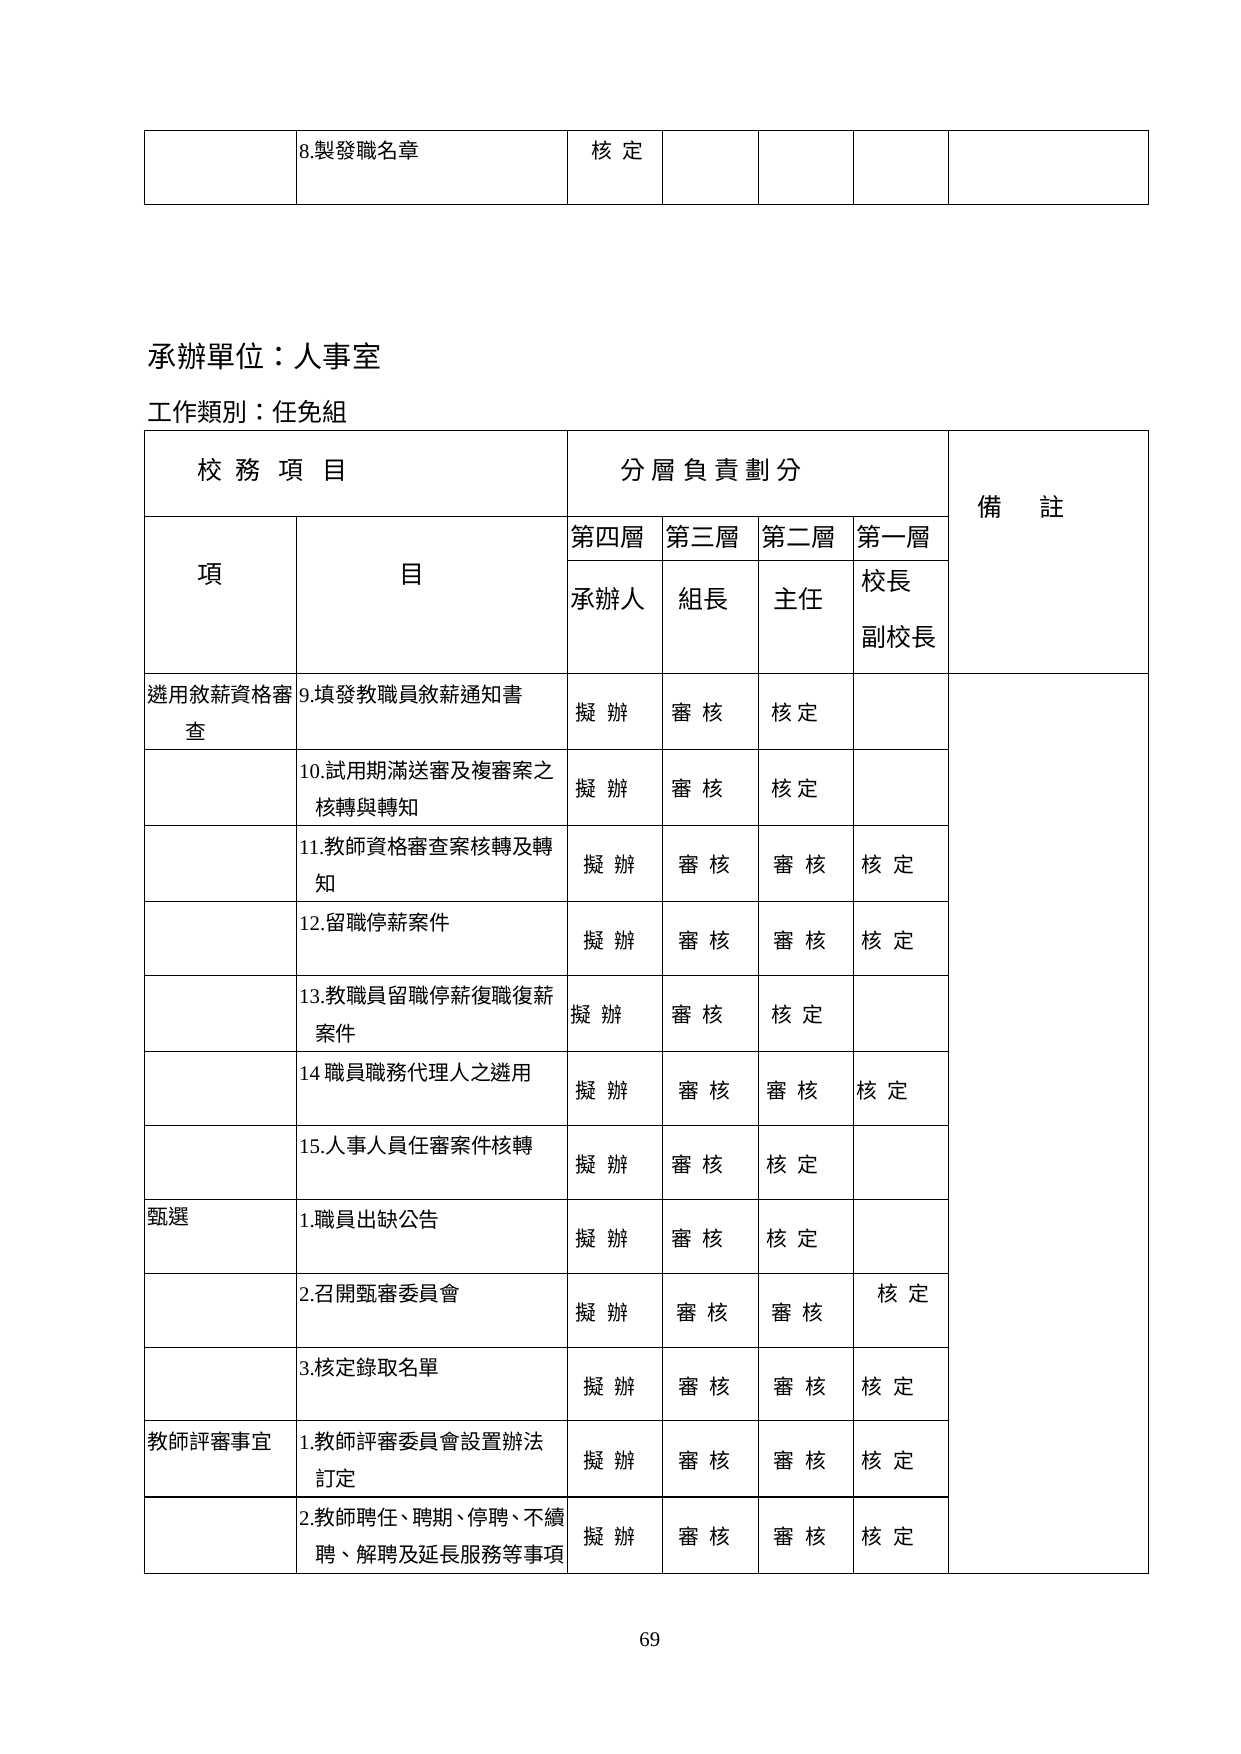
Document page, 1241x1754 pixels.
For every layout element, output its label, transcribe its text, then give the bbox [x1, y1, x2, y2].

table_cell 第四層 [568, 517, 662, 559]
table_cell [949, 131, 1148, 204]
table_cell 擬 辦 [568, 1498, 662, 1572]
table_cell 核 定 [568, 131, 662, 204]
table_cell 12.留職停薪案件 [297, 902, 567, 975]
table_cell [759, 131, 853, 204]
table_cell 主任 [759, 561, 853, 673]
table_cell [949, 674, 1148, 1572]
table_cell [145, 1274, 296, 1347]
table_cell 審 核 [663, 976, 758, 1051]
table_cell 擬 辦 [568, 826, 662, 901]
table_cell 審 核 [759, 1498, 853, 1572]
table_header 校 務 項 目 [145, 431, 567, 516]
table_cell 核 定 [759, 674, 853, 749]
table_cell [145, 131, 296, 204]
table_cell [854, 674, 948, 749]
table_cell 2.教師聘任、聘期、停聘、不續聘、解聘及延長服務等事項 [297, 1498, 567, 1572]
table_cell 9.填發教職員敘薪通知書 [297, 674, 567, 749]
table_cell 項 [145, 517, 296, 673]
table_cell 8.製發職名章 [297, 131, 567, 204]
table_cell 核 定 [759, 1200, 853, 1273]
table_cell 審 核 [663, 1348, 758, 1420]
table_cell 核 定 [854, 902, 948, 975]
text 工作類別：任免組 [148, 392, 1152, 430]
table_cell 遴用敘薪資格審查 [145, 674, 296, 749]
table_cell 審 核 [759, 1274, 853, 1347]
table_cell [854, 750, 948, 825]
table_cell 14職員職務代理人之遴用 [297, 1052, 567, 1125]
table_cell [854, 1126, 948, 1199]
table_cell 目 [297, 517, 567, 673]
table_cell 擬 辦 [568, 750, 662, 825]
table_cell 審 核 [759, 1421, 853, 1496]
table_cell [145, 750, 296, 825]
table_cell 第二層 [759, 517, 853, 559]
table_cell 第三層 [663, 517, 758, 559]
table_cell 13.教職員留職停薪復職復薪案件 [297, 976, 567, 1051]
table_cell 3.核定錄取名單 [297, 1348, 567, 1420]
table_cell 1.職員出缺公告 [297, 1200, 567, 1273]
table_cell 承辦人 [568, 561, 662, 673]
table_cell 擬 辦 [568, 1126, 662, 1199]
table_cell 核 定 [854, 1274, 948, 1347]
table_cell [854, 1200, 948, 1273]
table_cell 擬 辦 [568, 976, 662, 1051]
table_cell 校長 副校長 [854, 561, 948, 673]
table_cell 核 定 [759, 1126, 853, 1199]
table_cell [145, 1052, 296, 1125]
table_cell 甄選 [145, 1200, 296, 1273]
table_cell 審 核 [759, 826, 853, 901]
table_cell [854, 131, 948, 204]
table_cell [145, 1348, 296, 1420]
table_cell 審 核 [663, 1200, 758, 1273]
table_cell 審 核 [663, 826, 758, 901]
table_cell 審 核 [663, 1421, 758, 1496]
table_cell 第一層 [854, 517, 948, 559]
table_header 分 層 負 責 劃 分 [568, 431, 948, 516]
table_cell 核 定 [854, 826, 948, 901]
table_cell [663, 131, 758, 204]
table_cell 教師評審事宜 [145, 1421, 296, 1496]
table_cell 審 核 [759, 1052, 853, 1125]
table_header 備 註 [949, 431, 1148, 673]
table_cell 審 核 [663, 902, 758, 975]
table_cell 擬 辦 [568, 1274, 662, 1347]
table_cell 擬 辦 [568, 1052, 662, 1125]
table_cell 組長 [663, 561, 758, 673]
table_cell 審 核 [663, 1498, 758, 1572]
table_cell [854, 976, 948, 1051]
text 承辦單位：人事室 [148, 317, 1152, 392]
table_cell 審 核 [759, 902, 853, 975]
table_cell 審 核 [759, 1348, 853, 1420]
table_cell 核 定 [854, 1421, 948, 1496]
table_cell 擬 辦 [568, 1421, 662, 1496]
table_cell 審 核 [663, 750, 758, 825]
table_cell 審 核 [663, 674, 758, 749]
table_cell [145, 1498, 296, 1572]
table_cell [145, 1126, 296, 1199]
table_cell 擬 辦 [568, 1200, 662, 1273]
table_cell 擬 辦 [568, 902, 662, 975]
table_cell 核 定 [854, 1498, 948, 1572]
table_cell 審 核 [663, 1126, 758, 1199]
table_cell 11.教師資格審查案核轉及轉知 [297, 826, 567, 901]
table_cell 15.人事人員任審案件核轉 [297, 1126, 567, 1199]
table_cell 10.試用期滿送審及複審案之核轉與轉知 [297, 750, 567, 825]
table_cell 擬 辦 [568, 1348, 662, 1420]
table_cell 1.教師評審委員會設置辦法訂定 [297, 1421, 567, 1496]
table_cell 核 定 [854, 1052, 948, 1125]
table_cell 審 核 [663, 1274, 758, 1347]
table_cell 審 核 [663, 1052, 758, 1125]
table_cell 核 定 [759, 976, 853, 1051]
table_cell [145, 976, 296, 1051]
table_cell 2.召開甄審委員會 [297, 1274, 567, 1347]
table_cell 擬 辦 [568, 674, 662, 749]
table_cell [145, 826, 296, 901]
table_cell 核 定 [759, 750, 853, 825]
table_cell [145, 902, 296, 975]
table_cell 核 定 [854, 1348, 948, 1420]
